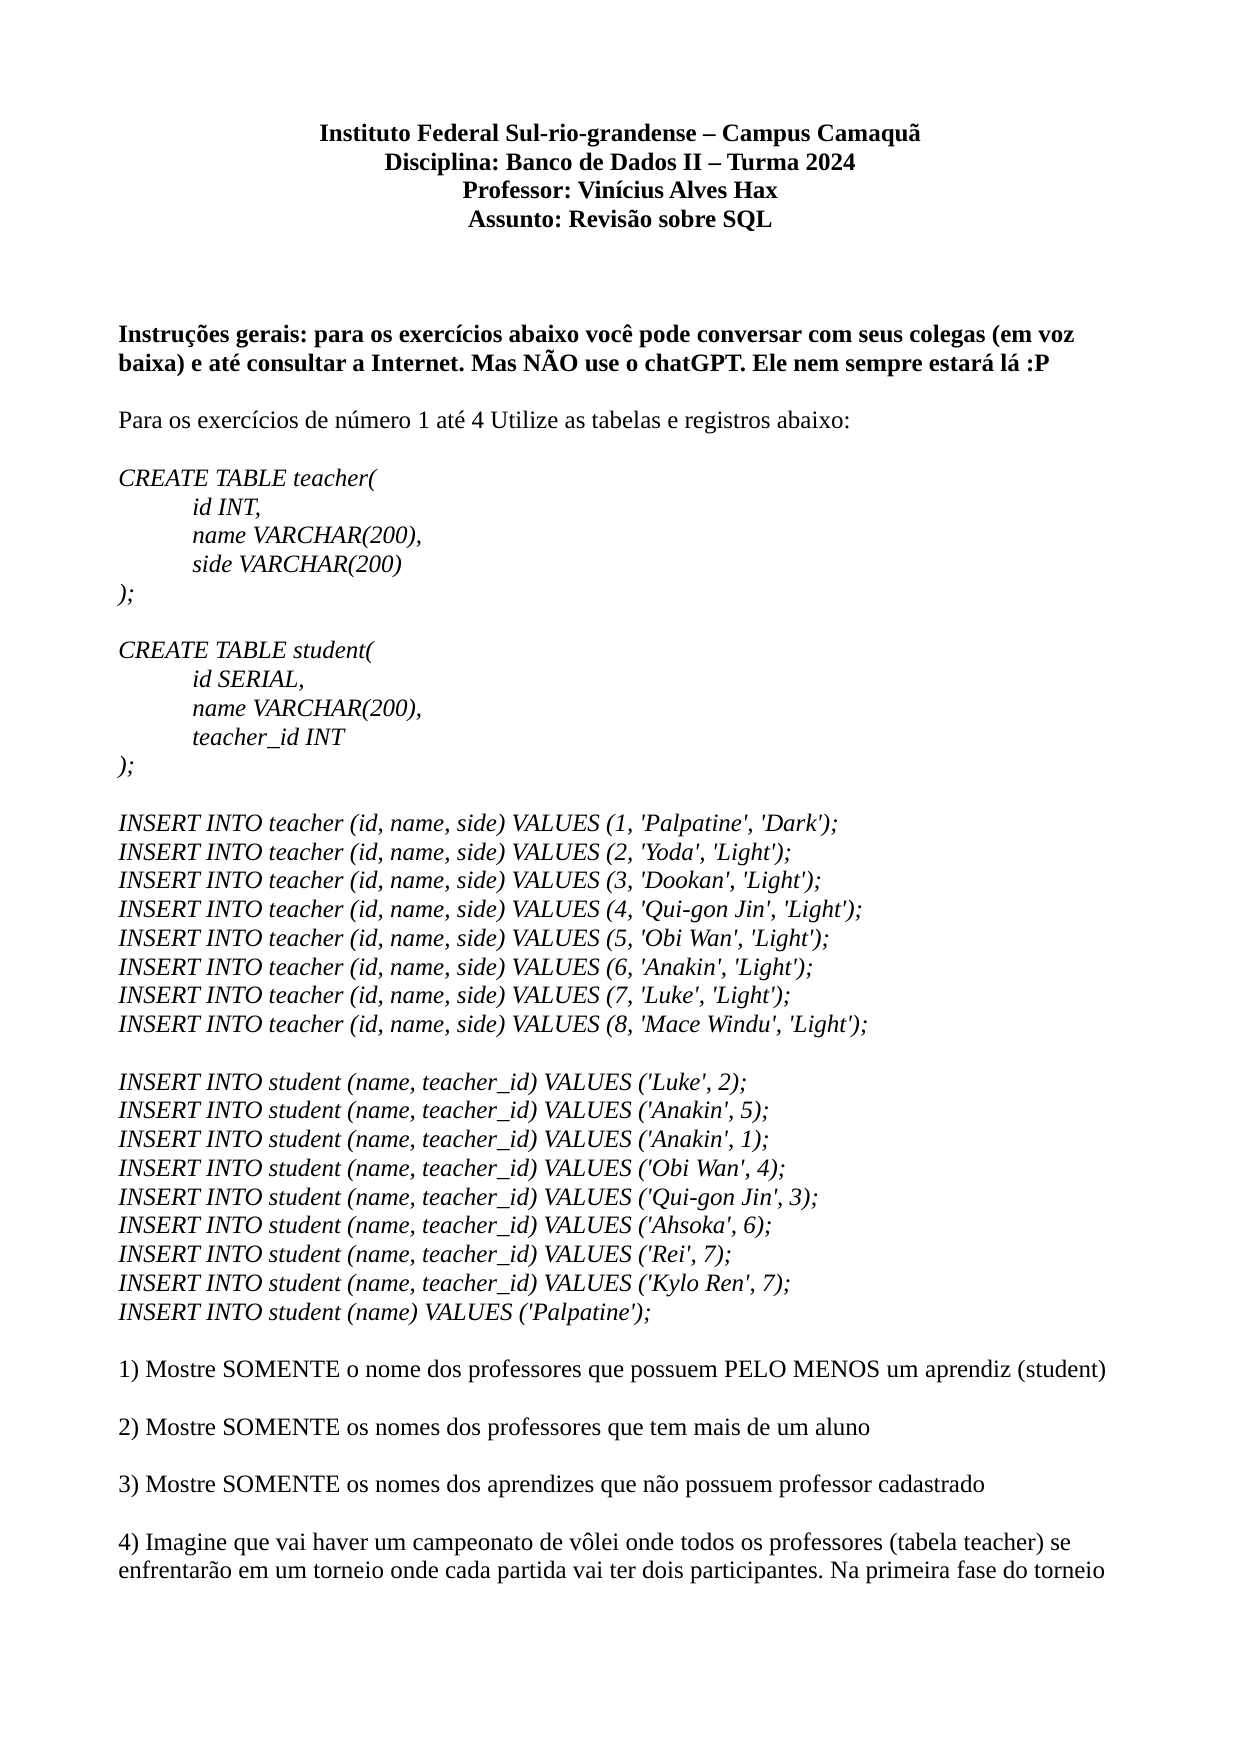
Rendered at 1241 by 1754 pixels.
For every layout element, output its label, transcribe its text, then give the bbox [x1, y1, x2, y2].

text INSERT INTO student (name, teacher_id) VALUES ('Luke', 2); [118, 1067, 1122, 1096]
text INSERT INTO teacher (id, name, side) VALUES (1, 'Palpatine', 'Dark'); [118, 808, 1122, 837]
text INSERT INTO teacher (id, name, side) VALUES (2, 'Yoda', 'Light'); [118, 837, 1122, 866]
text INSERT INTO student (name, teacher_id) VALUES ('Kylo Ren', 7); [118, 1268, 1122, 1297]
text INSERT INTO student (name, teacher_id) VALUES ('Anakin', 1); [118, 1124, 1122, 1153]
text id INT, [118, 492, 1122, 521]
text 1) Mostre SOMENTE o nome dos professores que possuem PELO MENOS um aprendiz (student) [118, 1354, 1122, 1383]
text Para os exercícios de número 1 até 4 Utilize as tabelas e registros abaixo: [118, 406, 1122, 434]
text INSERT INTO teacher (id, name, side) VALUES (6, 'Anakin', 'Light'); [118, 952, 1122, 981]
text INSERT INTO teacher (id, name, side) VALUES (8, 'Mace Windu', 'Light'); [118, 1009, 1122, 1038]
text side VARCHAR(200) [118, 549, 1122, 578]
text 4) Imagine que vai haver um campeonato de vôlei onde todos os professores (tabela teacher) se enfrentarão em um torneio onde cada partida vai ter dois participantes. Na primeira fase do torneio [118, 1527, 1122, 1584]
text INSERT INTO teacher (id, name, side) VALUES (5, 'Obi Wan', 'Light'); [118, 923, 1122, 952]
text INSERT INTO student (name) VALUES ('Palpatine'); [118, 1297, 1122, 1326]
text Professor: Vinícius Alves Hax [118, 176, 1122, 204]
text 3) Mostre SOMENTE os nomes dos aprendizes que não possuem professor cadastrado [118, 1469, 1122, 1498]
text Disciplina: Banco de Dados II – Turma 2024 [118, 147, 1122, 176]
text id SERIAL, [118, 664, 1122, 693]
text Instituto Federal Sul-rio-grandense – Campus Camaquã [118, 118, 1122, 147]
text 2) Mostre SOMENTE os nomes dos professores que tem mais de um aluno [118, 1412, 1122, 1441]
text Assunto: Revisão sobre SQL [118, 204, 1122, 233]
text teacher_id INT [118, 722, 1122, 751]
text INSERT INTO student (name, teacher_id) VALUES ('Obi Wan', 4); [118, 1153, 1122, 1182]
text INSERT INTO student (name, teacher_id) VALUES ('Rei', 7); [118, 1239, 1122, 1268]
text CREATE TABLE teacher( [118, 463, 1122, 492]
text ); [118, 578, 1122, 607]
text INSERT INTO teacher (id, name, side) VALUES (4, 'Qui-gon Jin', 'Light'); [118, 894, 1122, 923]
text INSERT INTO student (name, teacher_id) VALUES ('Ahsoka', 6); [118, 1211, 1122, 1239]
text CREATE TABLE student( [118, 636, 1122, 664]
text name VARCHAR(200), [118, 521, 1122, 549]
text INSERT INTO teacher (id, name, side) VALUES (7, 'Luke', 'Light'); [118, 981, 1122, 1009]
text ); [118, 751, 1122, 779]
text INSERT INTO student (name, teacher_id) VALUES ('Qui-gon Jin', 3); [118, 1182, 1122, 1211]
text INSERT INTO student (name, teacher_id) VALUES ('Anakin', 5); [118, 1096, 1122, 1124]
text name VARCHAR(200), [118, 693, 1122, 722]
text Instruções gerais: para os exercícios abaixo você pode conversar com seus colegas (em voz baixa) e até consultar a Internet. Mas NÃO use o chatGPT. Ele nem sempre estará lá :P [118, 319, 1122, 377]
text INSERT INTO teacher (id, name, side) VALUES (3, 'Dookan', 'Light'); [118, 866, 1122, 894]
